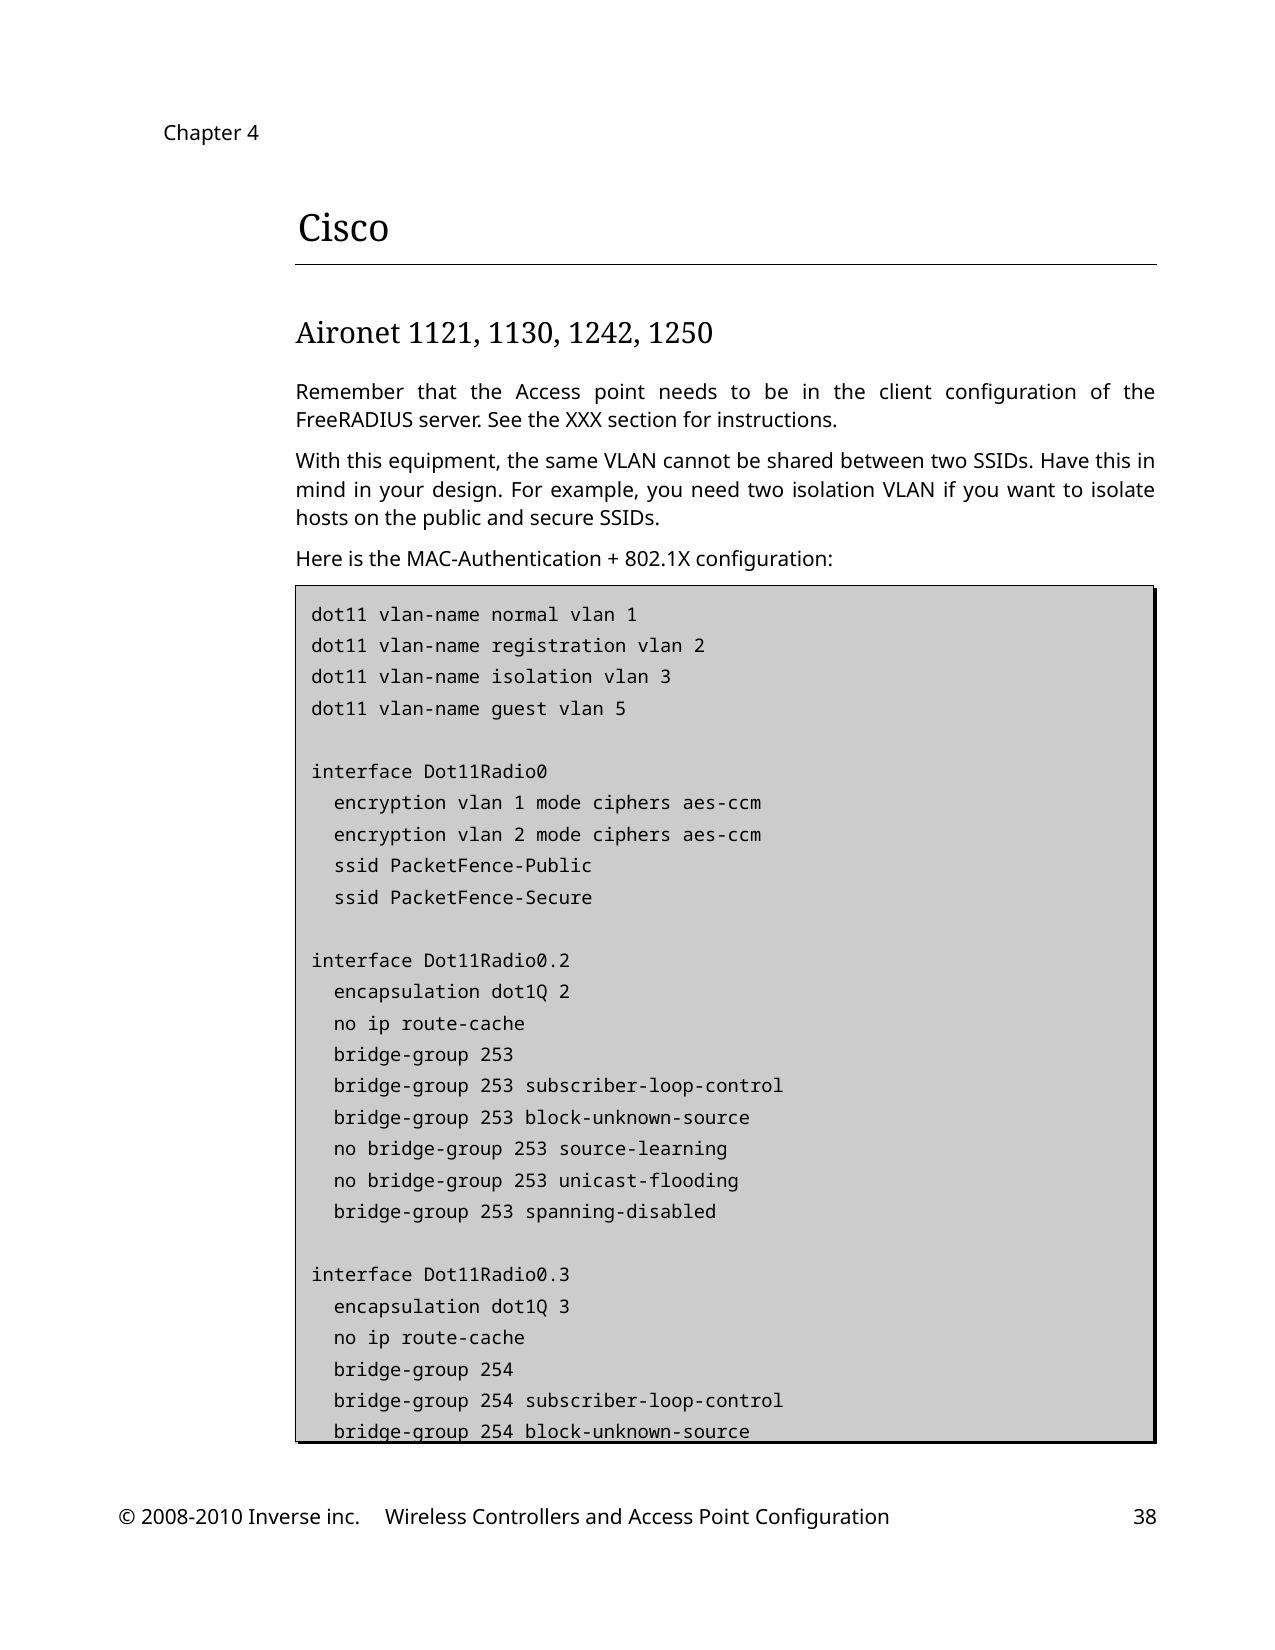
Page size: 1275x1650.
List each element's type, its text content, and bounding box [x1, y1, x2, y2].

text dot11 vlan-name guest vlan 5 [296, 679, 1153, 711]
subtitle Aironet 1121, 1130, 1242, 1250 [295, 312, 1157, 352]
subtitle Cisco [295, 201, 1157, 264]
text no bridge-group 253 source-learning [296, 1120, 1153, 1151]
text encryption vlan 1 mode ciphers aes-ccm [296, 774, 1153, 805]
text bridge-group 254 subscriber-loop-control [296, 1372, 1153, 1403]
text dot11 vlan-name registration vlan 2 [296, 617, 1153, 648]
text encryption vlan 2 mode ciphers aes-ccm [296, 805, 1153, 837]
text no bridge-group 253 unicast-flooding [296, 1151, 1153, 1183]
text ssid PacketFence-Public [296, 837, 1153, 868]
text bridge-group 253 [296, 1026, 1153, 1057]
text bridge-group 254 block-unknown-source [296, 1403, 1153, 1441]
text interface Dot11Radio0.3 [296, 1246, 1153, 1277]
text bridge-group 253 subscriber-loop-control [296, 1057, 1153, 1088]
text bridge-group 253 block-unknown-source [296, 1088, 1153, 1120]
text encapsulation dot1Q 3 [296, 1277, 1153, 1309]
text interface Dot11Radio0 [296, 742, 1153, 774]
text encapsulation dot1Q 2 [296, 963, 1153, 994]
text interface Dot11Radio0.2 [296, 931, 1153, 963]
text dot11 vlan-name normal vlan 1 [296, 586, 1153, 617]
text bridge-group 253 spanning-disabled [296, 1183, 1153, 1214]
text no ip route-cache [296, 1309, 1153, 1340]
text no ip route-cache [296, 994, 1153, 1026]
text With this equipment, the same VLAN cannot be shared between two SSIDs. Have this in mind in your design. For example, you need two isolation VLAN if you want to isolate hosts on the public and secure SSIDs. [295, 446, 1157, 532]
text ssid PacketFence-Secure [296, 868, 1153, 900]
text Remember that the Access point needs to be in the client configuration of the FreeRADIUS server. See the XXX section for instructions. [295, 377, 1157, 434]
text dot11 vlan-name isolation vlan 3 [296, 648, 1153, 679]
text bridge-group 254 [296, 1340, 1153, 1372]
text Here is the MAC-Authentication + 802.1X configuration: [295, 544, 1157, 573]
